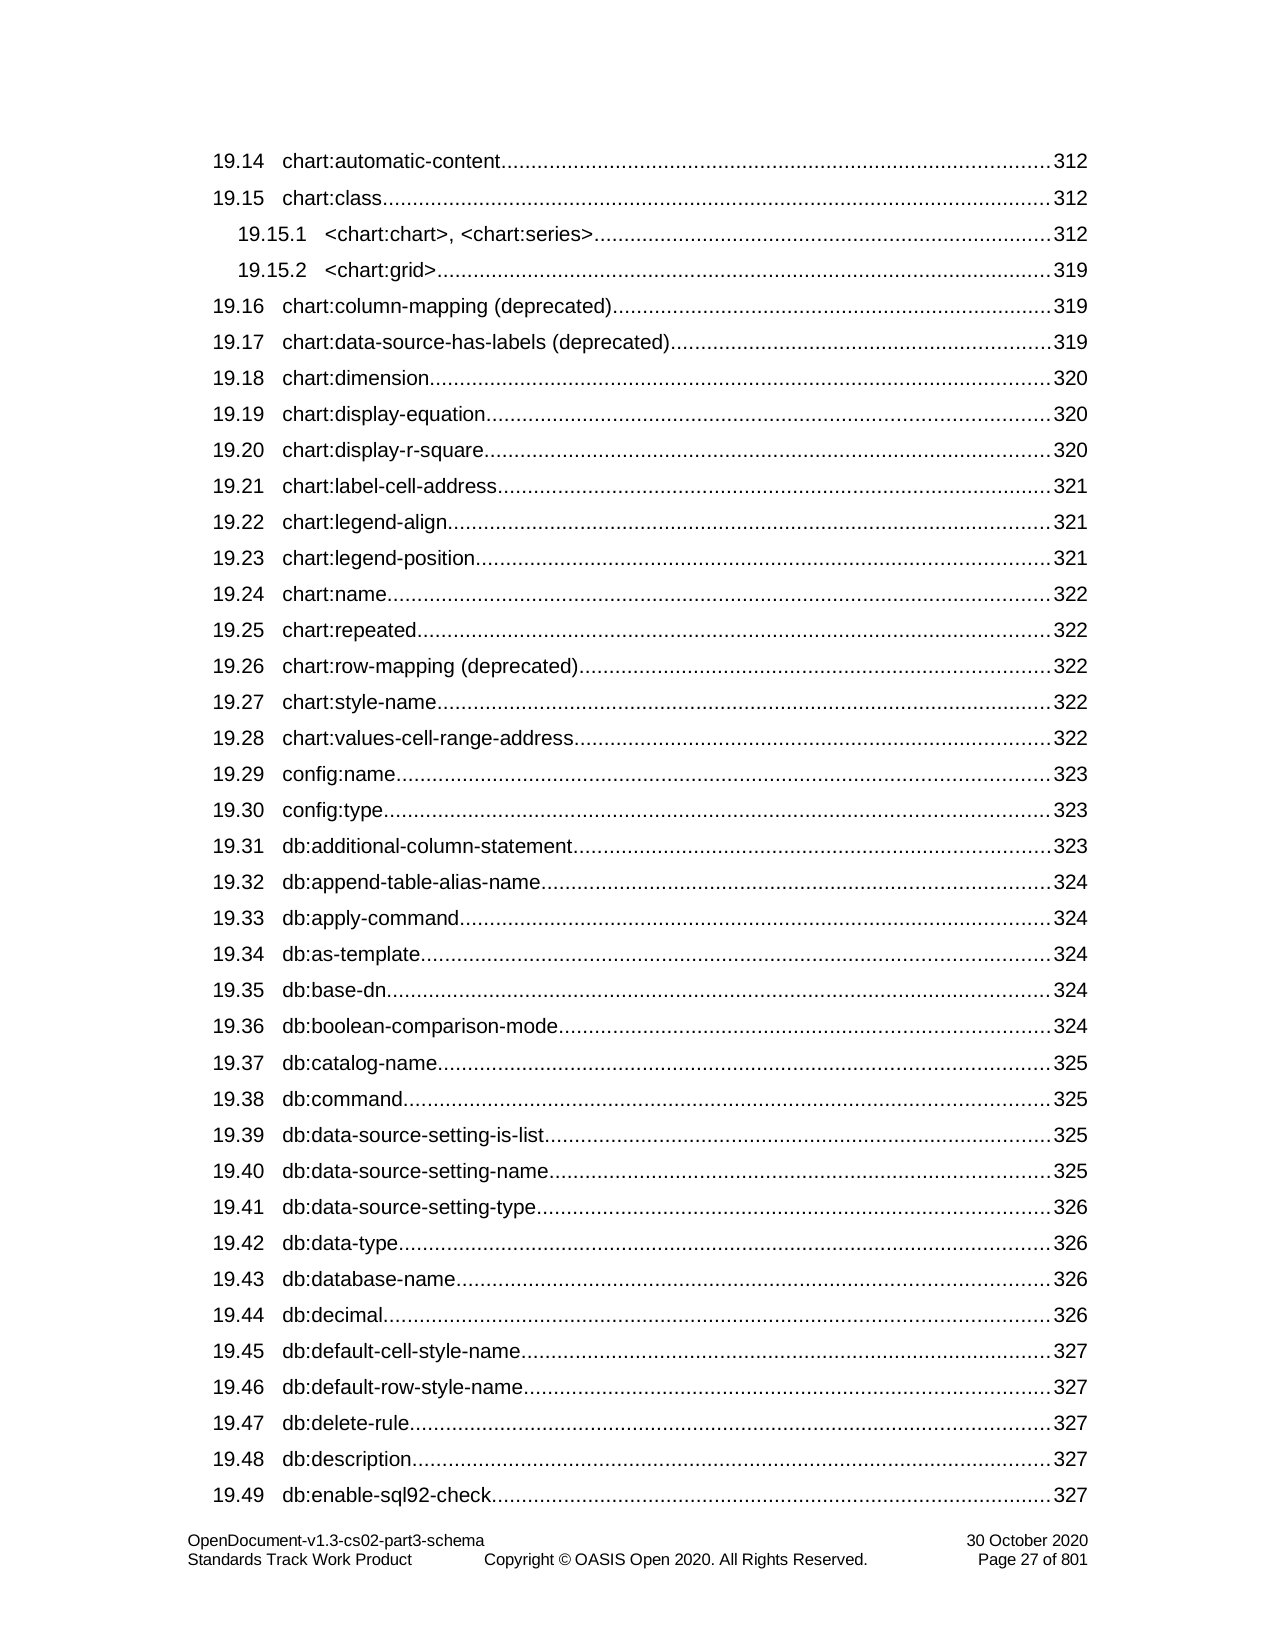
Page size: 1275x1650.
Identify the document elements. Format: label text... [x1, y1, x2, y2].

text 19.30 config:type 323 [212, 799, 1088, 822]
text 19.39 db:data-source-setting-is-list 325 [212, 1123, 1088, 1147]
text 19.15.2 <chart:grid> 319 [237, 258, 1088, 282]
text 19.42 db:data-type 326 [212, 1231, 1088, 1255]
text 19.38 db:command 325 [212, 1087, 1088, 1111]
text 19.21 chart:label-cell-address 321 [212, 474, 1088, 498]
text 19.22 chart:legend-align 321 [212, 510, 1088, 534]
text 19.36 db:boolean-comparison-mode 324 [212, 1015, 1088, 1038]
text 19.45 db:default-cell-style-name 327 [212, 1339, 1088, 1363]
text 19.47 db:delete-rule 327 [212, 1411, 1088, 1435]
text 19.49 db:enable-sql92-check 327 [212, 1483, 1088, 1507]
text 19.18 chart:dimension 320 [212, 366, 1088, 390]
text 19.44 db:decimal 326 [212, 1303, 1088, 1327]
text 19.17 chart:data-source-has-labels (deprecated) 319 [212, 330, 1088, 354]
text 19.23 chart:legend-position 321 [212, 546, 1088, 570]
text 19.46 db:default-row-style-name 327 [212, 1375, 1088, 1399]
text 19.48 db:description 327 [212, 1447, 1088, 1471]
text 19.31 db:additional-column-statement 323 [212, 835, 1088, 858]
text 19.20 chart:display-r-square 320 [212, 438, 1088, 462]
text 19.19 chart:display-equation 320 [212, 402, 1088, 426]
text 19.24 chart:name 322 [212, 582, 1088, 606]
text 19.40 db:data-source-setting-name 325 [212, 1159, 1088, 1183]
text 19.37 db:catalog-name 325 [212, 1051, 1088, 1074]
text 19.41 db:data-source-setting-type 326 [212, 1195, 1088, 1219]
text 19.14 chart:automatic-content 312 [212, 150, 1088, 173]
text 19.35 db:base-dn 324 [212, 979, 1088, 1002]
text 19.15.1 <chart:chart>, <chart:series> 312 [237, 222, 1088, 246]
text 19.26 chart:row-mapping (deprecated) 322 [212, 654, 1088, 678]
text 19.16 chart:column-mapping (deprecated) 319 [212, 294, 1088, 318]
text 19.15 chart:class 312 [212, 186, 1088, 209]
text 19.28 chart:values-cell-range-address 322 [212, 727, 1088, 750]
text 19.34 db:as-template 324 [212, 943, 1088, 966]
text 19.29 config:name 323 [212, 763, 1088, 786]
text 19.32 db:append-table-alias-name 324 [212, 871, 1088, 894]
text 19.33 db:apply-command 324 [212, 907, 1088, 930]
text 19.27 chart:style-name 322 [212, 691, 1088, 714]
text 19.25 chart:repeated 322 [212, 618, 1088, 642]
text 19.43 db:database-name 326 [212, 1267, 1088, 1291]
